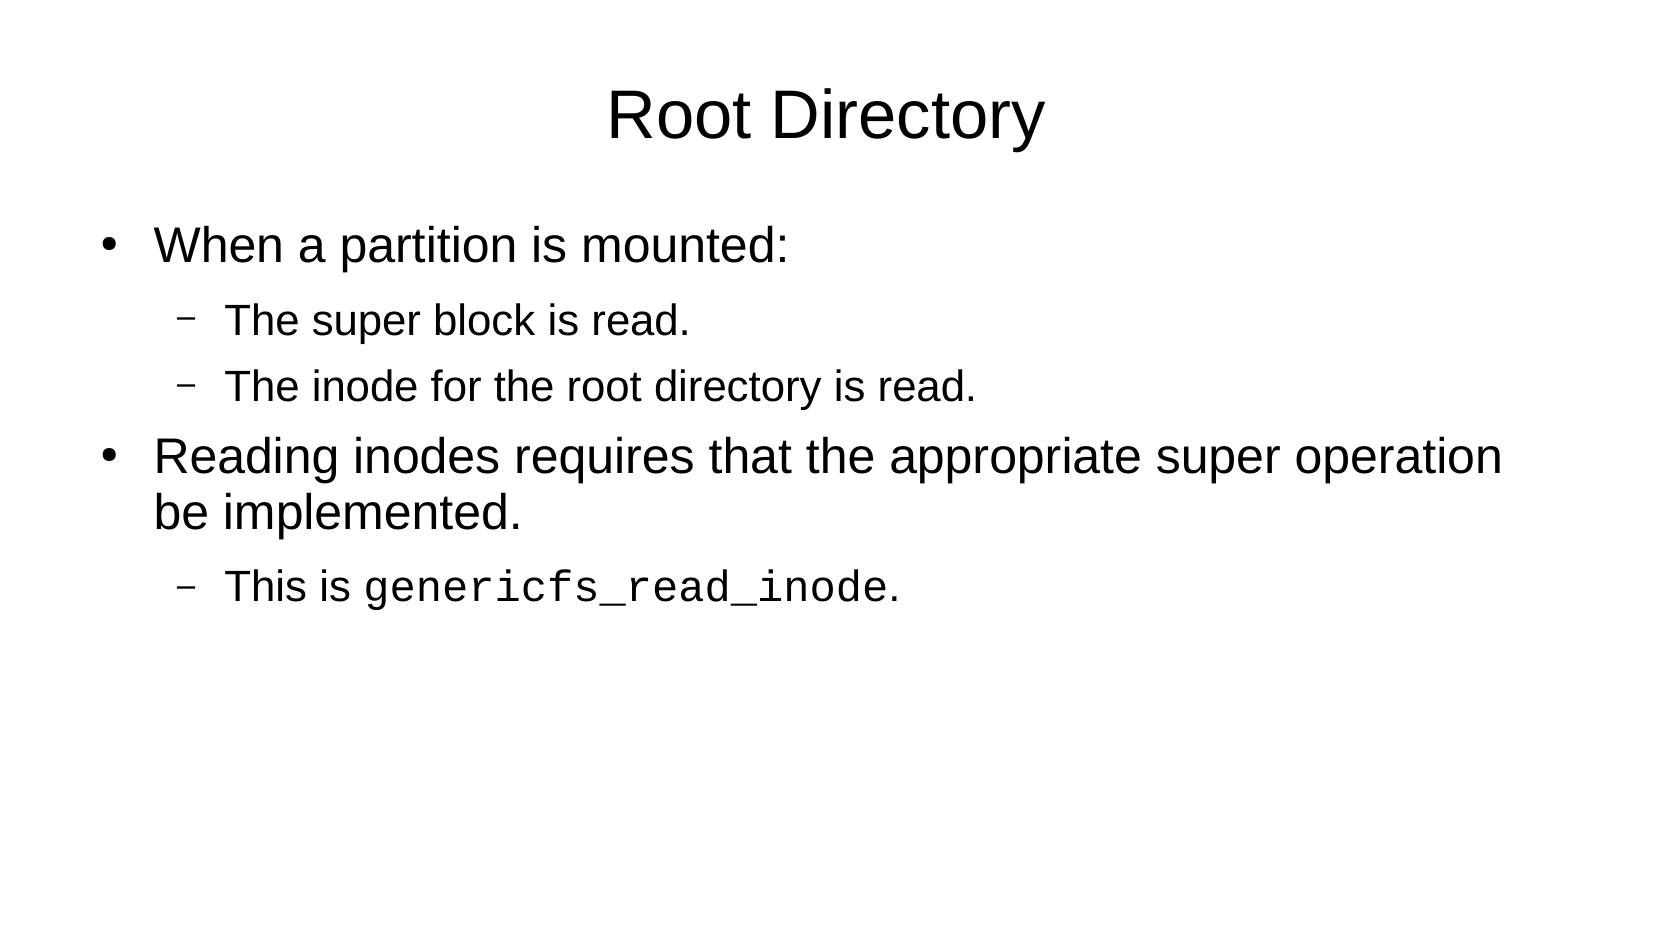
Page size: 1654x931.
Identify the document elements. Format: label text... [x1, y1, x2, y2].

list When a partition is mounted: The super block is read. The inode for the root directory is read. Reading inodes requires that the appropriate super operation be implemented. This is genericfs_read_inode. [82, 217, 1571, 821]
title Root Directory [82, 37, 1571, 193]
